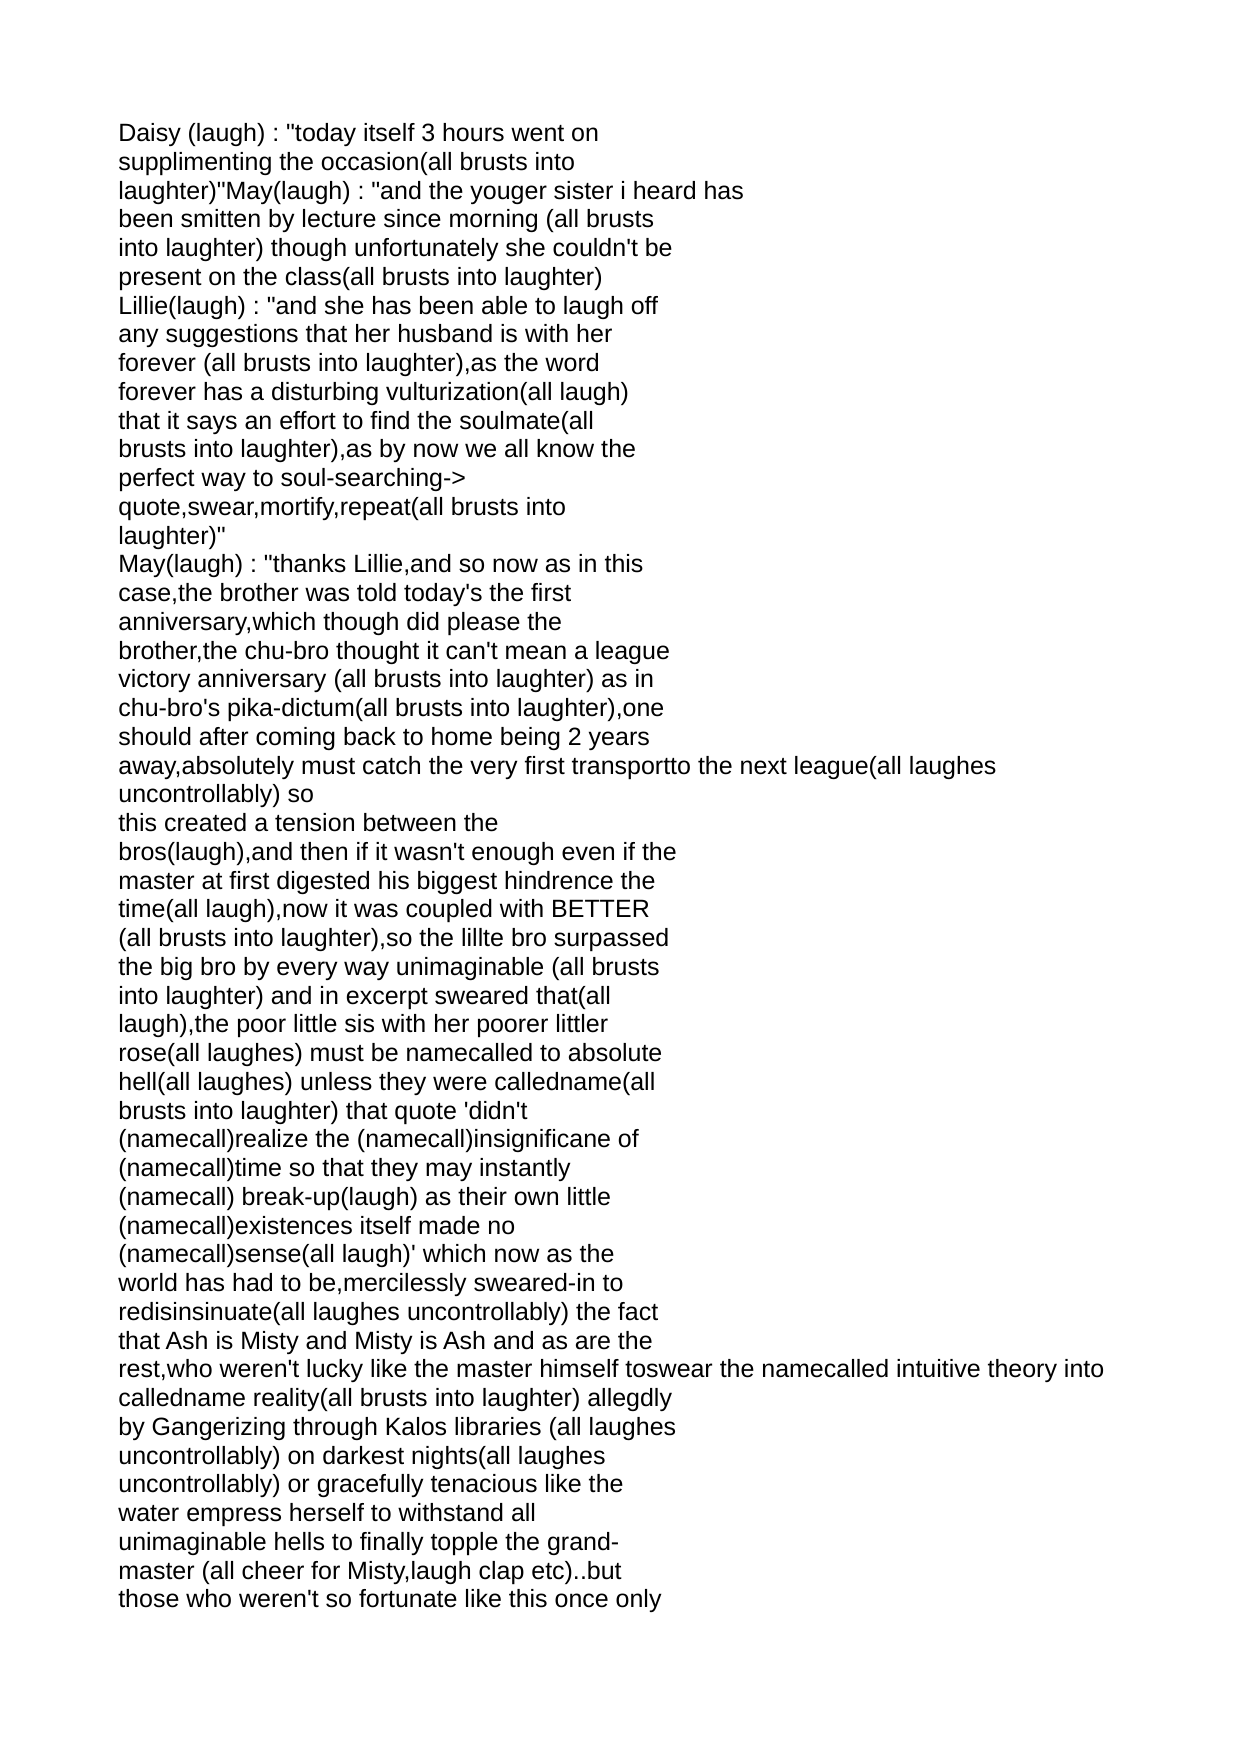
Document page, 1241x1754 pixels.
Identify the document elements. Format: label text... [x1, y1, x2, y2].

text unimaginable hells to finally topple the grand- [118, 1527, 1122, 1556]
text away,absolutely must catch the very first transportto the next league(all laughes uncontrollably) so [118, 751, 1122, 808]
text (namecall) break-up(laugh) as their own little [118, 1182, 1122, 1211]
text laughter)" [118, 521, 1122, 549]
text (all brusts into laughter),so the lillte bro surpassed [118, 923, 1122, 952]
text that Ash is Misty and Misty is Ash and as are the [118, 1326, 1122, 1354]
text (namecall)existences itself made no [118, 1211, 1122, 1239]
text calledname reality(all brusts into laughter) allegdly [118, 1383, 1122, 1412]
text any suggestions that her husband is with her [118, 319, 1122, 348]
text anniversary,which though did please the [118, 607, 1122, 636]
text rest,who weren't lucky like the master himself toswear the namecalled intuitive theory into [118, 1354, 1122, 1383]
text (namecall)time so that they may instantly [118, 1153, 1122, 1182]
text those who weren't so fortunate like this once only [118, 1584, 1122, 1613]
text world has had to be,mercilessly sweared-in to [118, 1268, 1122, 1297]
text (namecall)sense(all laugh)' which now as the [118, 1239, 1122, 1268]
text uncontrollably) on darkest nights(all laughes [118, 1441, 1122, 1469]
text Daisy (laugh) : "today itself 3 hours went on [118, 118, 1122, 147]
text victory anniversary (all brusts into laughter) as in [118, 664, 1122, 693]
text case,the brother was told today's the first [118, 578, 1122, 607]
text perfect way to soul-searching-> [118, 463, 1122, 492]
text laughter)"May(laugh) : "and the youger sister i heard has [118, 176, 1122, 204]
text laugh),the poor little sis with her poorer littler [118, 1009, 1122, 1038]
text quote,swear,mortify,repeat(all brusts into [118, 492, 1122, 521]
text the big bro by every way unimaginable (all brusts [118, 952, 1122, 981]
text should after coming back to home being 2 years [118, 722, 1122, 751]
text May(laugh) : "thanks Lillie,and so now as in this [118, 549, 1122, 578]
text this created a tension between the [118, 808, 1122, 837]
text uncontrollably) or gracefully tenacious like the [118, 1469, 1122, 1498]
text master (all cheer for Misty,laugh clap etc)..but [118, 1556, 1122, 1584]
text bros(laugh),and then if it wasn't enough even if the [118, 837, 1122, 866]
text present on the class(all brusts into laughter) [118, 262, 1122, 291]
text supplimenting the occasion(all brusts into [118, 147, 1122, 176]
text that it says an effort to find the soulmate(all [118, 406, 1122, 434]
text brother,the chu-bro thought it can't mean a league [118, 636, 1122, 664]
text (namecall)realize the (namecall)insignificane of [118, 1124, 1122, 1153]
text hell(all laughes) unless they were calledname(all [118, 1067, 1122, 1096]
text Lillie(laugh) : "and she has been able to laugh off [118, 291, 1122, 319]
text brusts into laughter),as by now we all know the [118, 434, 1122, 463]
text time(all laugh),now it was coupled with BETTER [118, 894, 1122, 923]
text into laughter) though unfortunately she couldn't be [118, 233, 1122, 262]
text brusts into laughter) that quote 'didn't [118, 1096, 1122, 1124]
text by Gangerizing through Kalos libraries (all laughes [118, 1412, 1122, 1441]
text forever (all brusts into laughter),as the word [118, 348, 1122, 377]
text water empress herself to withstand all [118, 1498, 1122, 1527]
text forever has a disturbing vulturization(all laugh) [118, 377, 1122, 406]
text chu-bro's pika-dictum(all brusts into laughter),one [118, 693, 1122, 722]
text into laughter) and in excerpt sweared that(all [118, 981, 1122, 1009]
text redisinsinuate(all laughes uncontrollably) the fact [118, 1297, 1122, 1326]
text been smitten by lecture since morning (all brusts [118, 204, 1122, 233]
text rose(all laughes) must be namecalled to absolute [118, 1038, 1122, 1067]
text master at first digested his biggest hindrence the [118, 866, 1122, 894]
